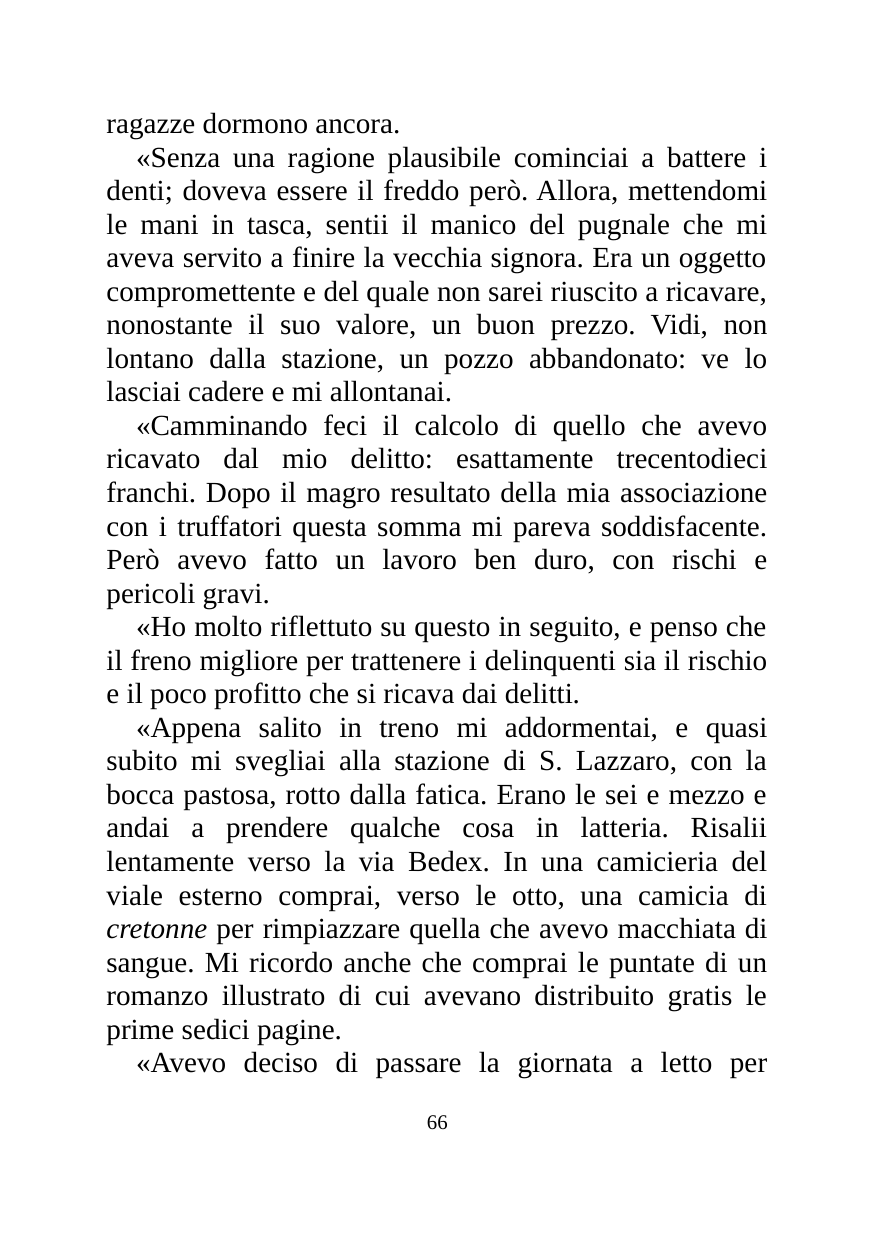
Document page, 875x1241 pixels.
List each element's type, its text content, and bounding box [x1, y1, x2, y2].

text ragazze dormono ancora. [106, 106, 768, 140]
text «Appena salito in treno mi addormentai, e quasi subito mi svegliai alla stazione di S. Lazzaro, con la bocca pastosa, rotto dalla fatica. Erano le sei e mezzo e andai a prendere qualche cosa in latteria. Risalii lentamente verso la via Bedex. In una camicieria del viale esterno comprai, verso le otto, una camicia di cretonne per rimpiazzare quella che avevo macchiata di sangue. Mi ricordo anche che comprai le puntate di un romanzo illustrato di cui avevano distribuito gratis le prime sedici pagine. [106, 710, 768, 1045]
text «Ho molto riflettuto su questo in seguito, e penso che il freno migliore per trattenere i delinquenti sia il rischio e il poco profitto che si ricava dai delitti. [106, 609, 768, 710]
text «Avevo deciso di passare la giornata a letto per [106, 1045, 768, 1079]
text «Camminando feci il calcolo di quello che avevo ricavato dal mio delitto: esattamente trecentodieci franchi. Dopo il magro resultato della mia associazione con i truffatori questa somma mi pareva soddisfacente. Però avevo fatto un lavoro ben duro, con rischi e pericoli gravi. [106, 408, 768, 609]
text «Senza una ragione plausibile cominciai a battere i denti; doveva essere il freddo però. Allora, mettendomi le mani in tasca, sentii il manico del pugnale che mi aveva servito a finire la vecchia signora. Era un oggetto compromettente e del quale non sarei riuscito a ricavare, nonostante il suo valore, un buon prezzo. Vidi, non lontano dalla stazione, un pozzo abbandonato: ve lo lasciai cadere e mi allontanai. [106, 140, 768, 408]
